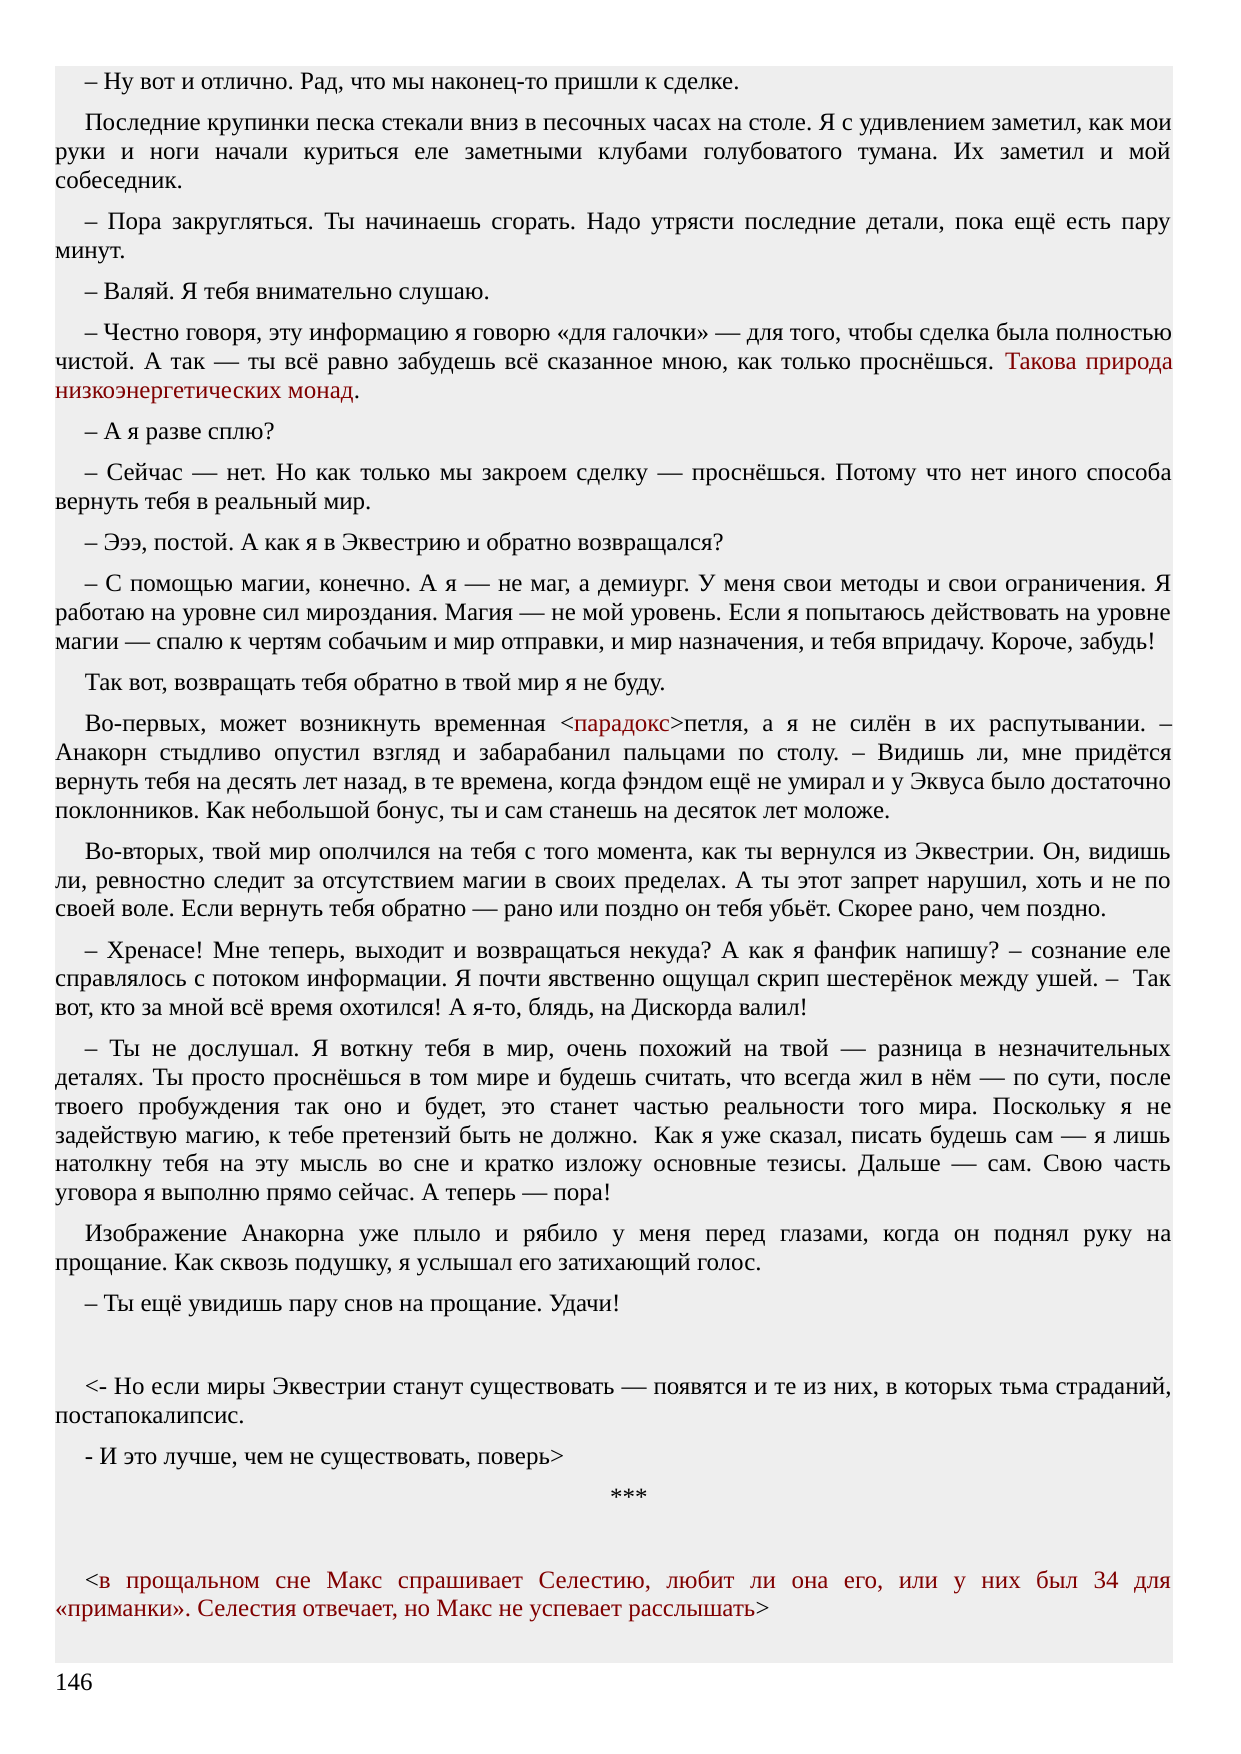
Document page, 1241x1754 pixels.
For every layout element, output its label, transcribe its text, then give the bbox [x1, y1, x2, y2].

text – Хренасе! Мне теперь, выходит и возвращаться некуда? А как я фанфик напишу? – сознание еле справлялось с потоком информации. Я почти явственно ощущал скрип шестерёнок между ушей. – Так вот, кто за мной всё время охотился! А я-то, блядь, на Дискорда валил! [55, 935, 1173, 1021]
text Во-первых, может возникнуть временная <парадокс>петля, а я не силён в их распутывании. – Анакорн стыдливо опустил взгляд и забарабанил пальцами по столу. – Видишь ли, мне придётся вернуть тебя на десять лет назад, в те времена, когда фэндом ещё не умирал и у Эквуса было достаточно поклонников. Как небольшой бонус, ты и сам станешь на десяток лет моложе. [55, 708, 1173, 823]
text – Ты ещё увидишь пару снов на прощание. Удачи! [55, 1288, 1173, 1317]
text – Ты не дослушал. Я воткну тебя в мир, очень похожий на твой — разница в незначительных деталях. Ты просто проснёшься в том мире и будешь считать, что всегда жил в нём — по сути, после твоего пробуждения так оно и будет, это станет частью реальности того мира. Поскольку я не задействую магию, к тебе претензий быть не должно. Как я уже сказал, писать будешь сам — я лишь натолкну тебя на эту мысль во сне и кратко изложу основные тезисы. Дальше — сам. Свою часть уговора я выполню прямо сейчас. А теперь — пора! [55, 1033, 1173, 1206]
text – Сейчас — нет. Но как только мы закроем сделку — проснёшься. Потому что нет иного способа вернуть тебя в реальный мир. [55, 457, 1173, 515]
text <- Но если миры Эквестрии станут существовать — появятся и те из них, в которых тьма страданий, постапокалипсис. [55, 1371, 1173, 1428]
text – Честно говоря, эту информацию я говорю «для галочки» — для того, чтобы сделка была полностью чистой. А так — ты всё равно забудешь всё сказанное мною, как только проснёшься. Такова природа низкоэнергетических монад. [55, 317, 1173, 403]
text *** [55, 1482, 1173, 1511]
text – А я разве сплю? [55, 416, 1173, 445]
text Так вот, возвращать тебя обратно в твой мир я не буду. [55, 667, 1173, 696]
text – Эээ, постой. А как я в Эквестрию и обратно возвращался? [55, 527, 1173, 556]
text – С помощью магии, конечно. А я — не маг, а демиург. У меня свои методы и свои ограничения. Я работаю на уровне сил мироздания. Магия — не мой уровень. Если я попытаюсь действовать на уровне магии — спалю к чертям собачьим и мир отправки, и мир назначения, и тебя впридачу. Короче, забудь! [55, 568, 1173, 655]
text – Пора закругляться. Ты начинаешь сгорать. Надо утрясти последние детали, пока ещё есть пару минут. [55, 206, 1173, 263]
text – Ну вот и отлично. Рад, что мы наконец-то пришли к сделке. [55, 66, 1173, 95]
text - И это лучше, чем не существовать, поверь> [55, 1441, 1173, 1470]
text Во-вторых, твой мир ополчился на тебя с того момента, как ты вернулся из Эквестрии. Он, видишь ли, ревностно следит за отсутствием магии в своих пределах. А ты этот запрет нарушил, хоть и не по своей воле. Если вернуть тебя обратно — рано или поздно он тебя убьёт. Скорее рано, чем поздно. [55, 836, 1173, 922]
text Последние крупинки песка стекали вниз в песочных часах на столе. Я с удивлением заметил, как мои руки и ноги начали куриться еле заметными клубами голубоватого тумана. Их заметил и мой собеседник. [55, 107, 1173, 193]
text – Валяй. Я тебя внимательно слушаю. [55, 276, 1173, 305]
text <в прощальном сне Макс спрашивает Селестию, любит ли она его, или у них был 34 для «приманки». Селестия отвечает, но Макс не успевает расслышать> [55, 1565, 1173, 1622]
text Изображение Анакорна уже плыло и рябило у меня перед глазами, когда он поднял руку на прощание. Как сквозь подушку, я услышал его затихающий голос. [55, 1218, 1173, 1276]
